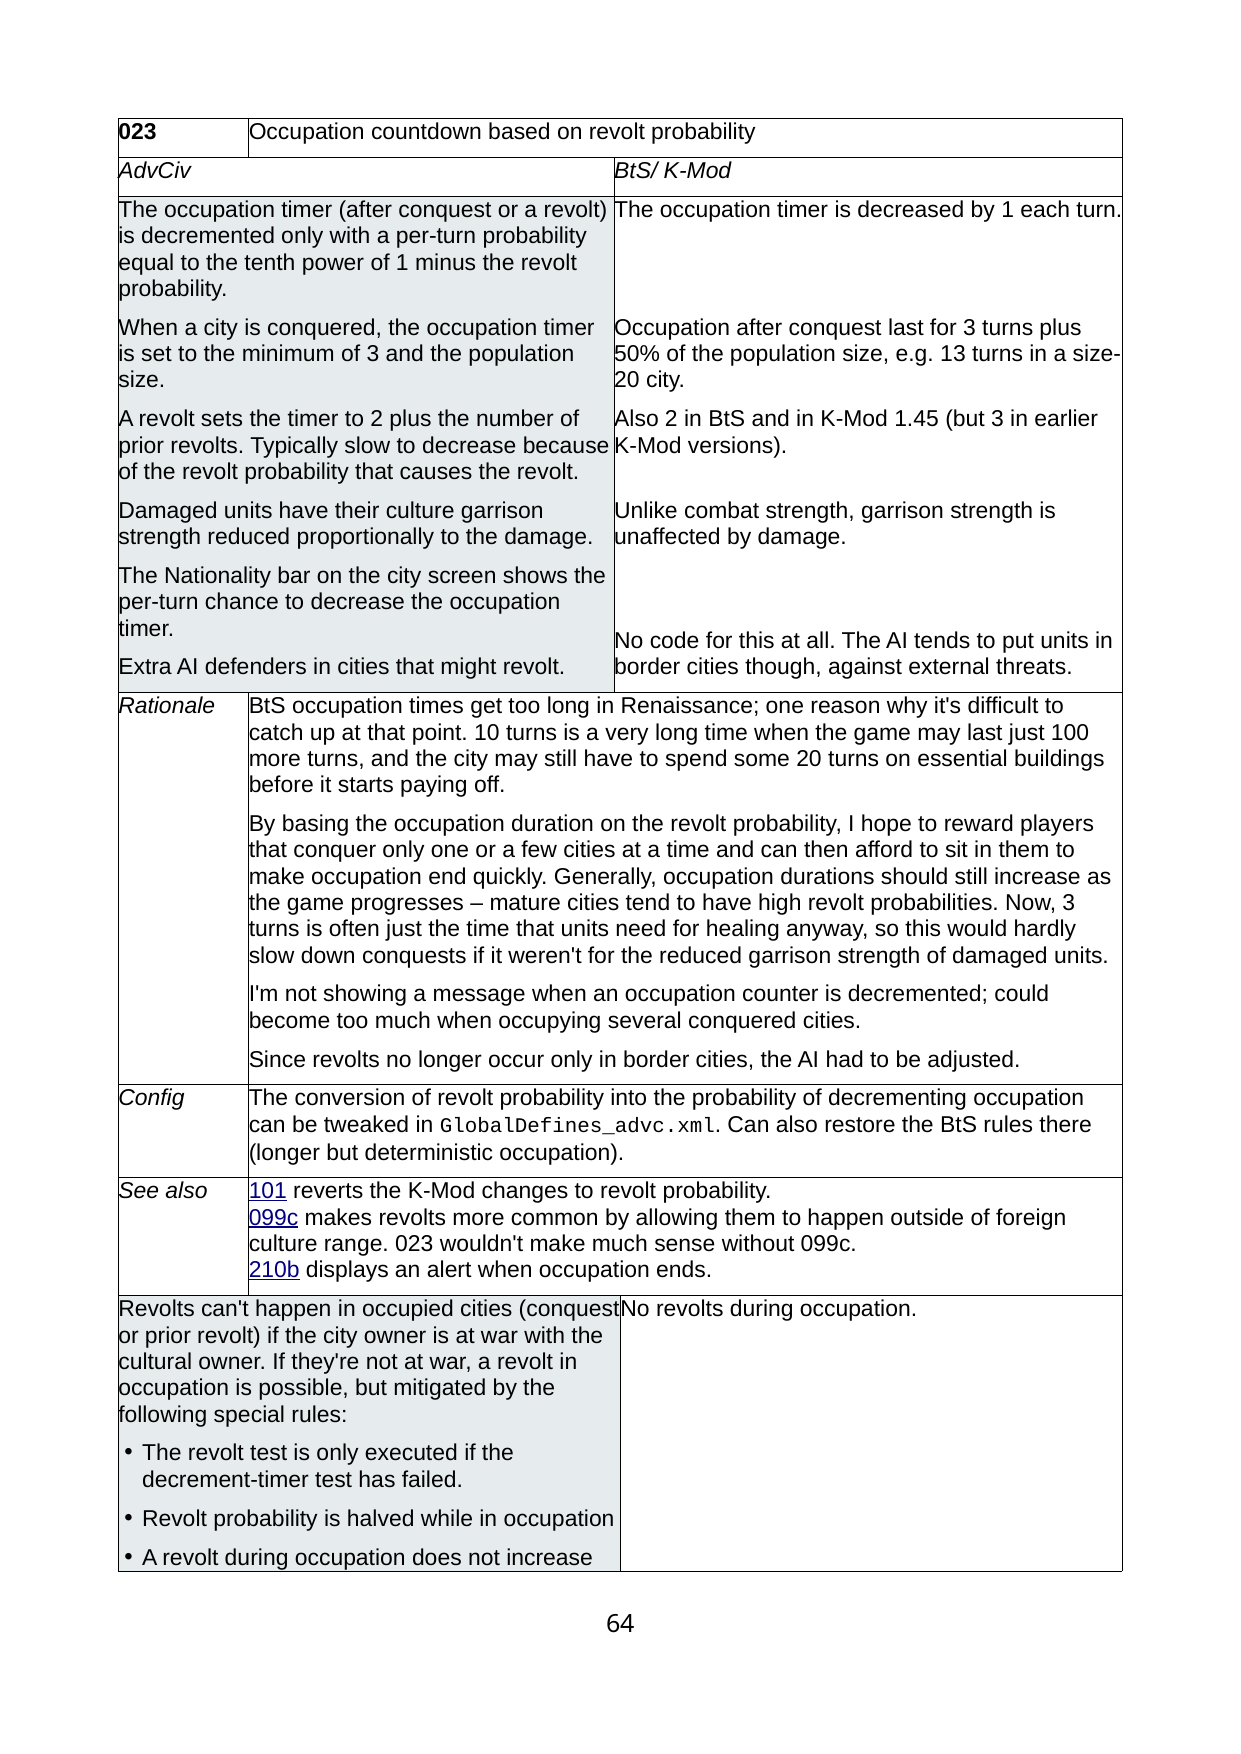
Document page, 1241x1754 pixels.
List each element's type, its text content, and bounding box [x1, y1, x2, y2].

table_cell See also [119, 1178, 248, 1295]
table_cell BtS occupation times get too long in Renaissance; one reason why it's difficult to catch up at that point. 10 turns is a very long time when the game may last just 100 more turns, and the city may still have to spend some 20 turns on essential buildings before it starts paying off. By basing the occupation duration on the revolt probability, I hope to reward players that conquer only one or a few cities at a time and can then afford to sit in them to make occupation end quickly. Generally, occupation durations should still increase as the game progresses – mature cities tend to have high revolt probabilities. Now, 3 turns is often just the time that units need for healing anyway, so this would hardly slow down conquests if it weren't for the reduced garrison strength of damaged units. I'm not showing a message when an occupation counter is decremented; could become too much when occupying several conquered cities. Since revolts no longer occur only in border cities, the AI had to be adjusted. [249, 693, 1122, 1084]
table_header Occupation countdown based on revolt probability [249, 119, 1122, 157]
table_cell The conversion of revolt probability into the probability of decrementing occupation can be tweaked in GlobalDefines_advc.xml. Can also restore the BtS rules there (longer but deterministic occupation). [249, 1085, 1122, 1177]
table_cell 101 reverts the K-Mod changes to revolt probability. 099c makes revolts more common by allowing them to happen outside of foreign culture range. 023 wouldn't make much sense without 099c. 210b displays an alert when occupation ends. [249, 1178, 1122, 1295]
table_header 023 [119, 119, 248, 157]
table_cell BtS/ K-Mod [615, 158, 1122, 196]
table_cell Rationale [119, 693, 248, 1084]
table_cell Config [119, 1085, 248, 1177]
table_cell Revolts can't happen in occupied cities (conquest or prior revolt) if the city owner is at war with the cultural owner. If they're not at war, a revolt in occupation is possible, but mitigated by the following special rules: The revolt test is only executed if the decrement-timer test has failed. Revolt probability is halved while in occupation A revolt during occupation does not increase [119, 1296, 620, 1571]
table_cell The occupation timer is decreased by 1 each turn. Occupation after conquest last for 3 turns plus 50% of the population size, e.g. 13 turns in a size-20 city. Also 2 in BtS and in K-Mod 1.45 (but 3 in earlier K-Mod versions). Unlike combat strength, garrison strength is unaffected by damage. No code for this at all. The AI tends to put units in border cities though, against external threats. [615, 197, 1122, 692]
table_cell No revolts during occupation. [621, 1296, 1122, 1571]
table_cell AdvCiv [119, 158, 614, 196]
table_cell The occupation timer (after conquest or a revolt) is decremented only with a per-turn probability equal to the tenth power of 1 minus the revolt probability. When a city is conquered, the occupation timer is set to the minimum of 3 and the population size. A revolt sets the timer to 2 plus the number of prior revolts. Typically slow to decrease because of the revolt probability that causes the revolt. Damaged units have their culture garrison strength reduced proportionally to the damage. The Nationality bar on the city screen shows the per-turn chance to decrease the occupation timer. Extra AI defenders in cities that might revolt. [119, 197, 614, 692]
